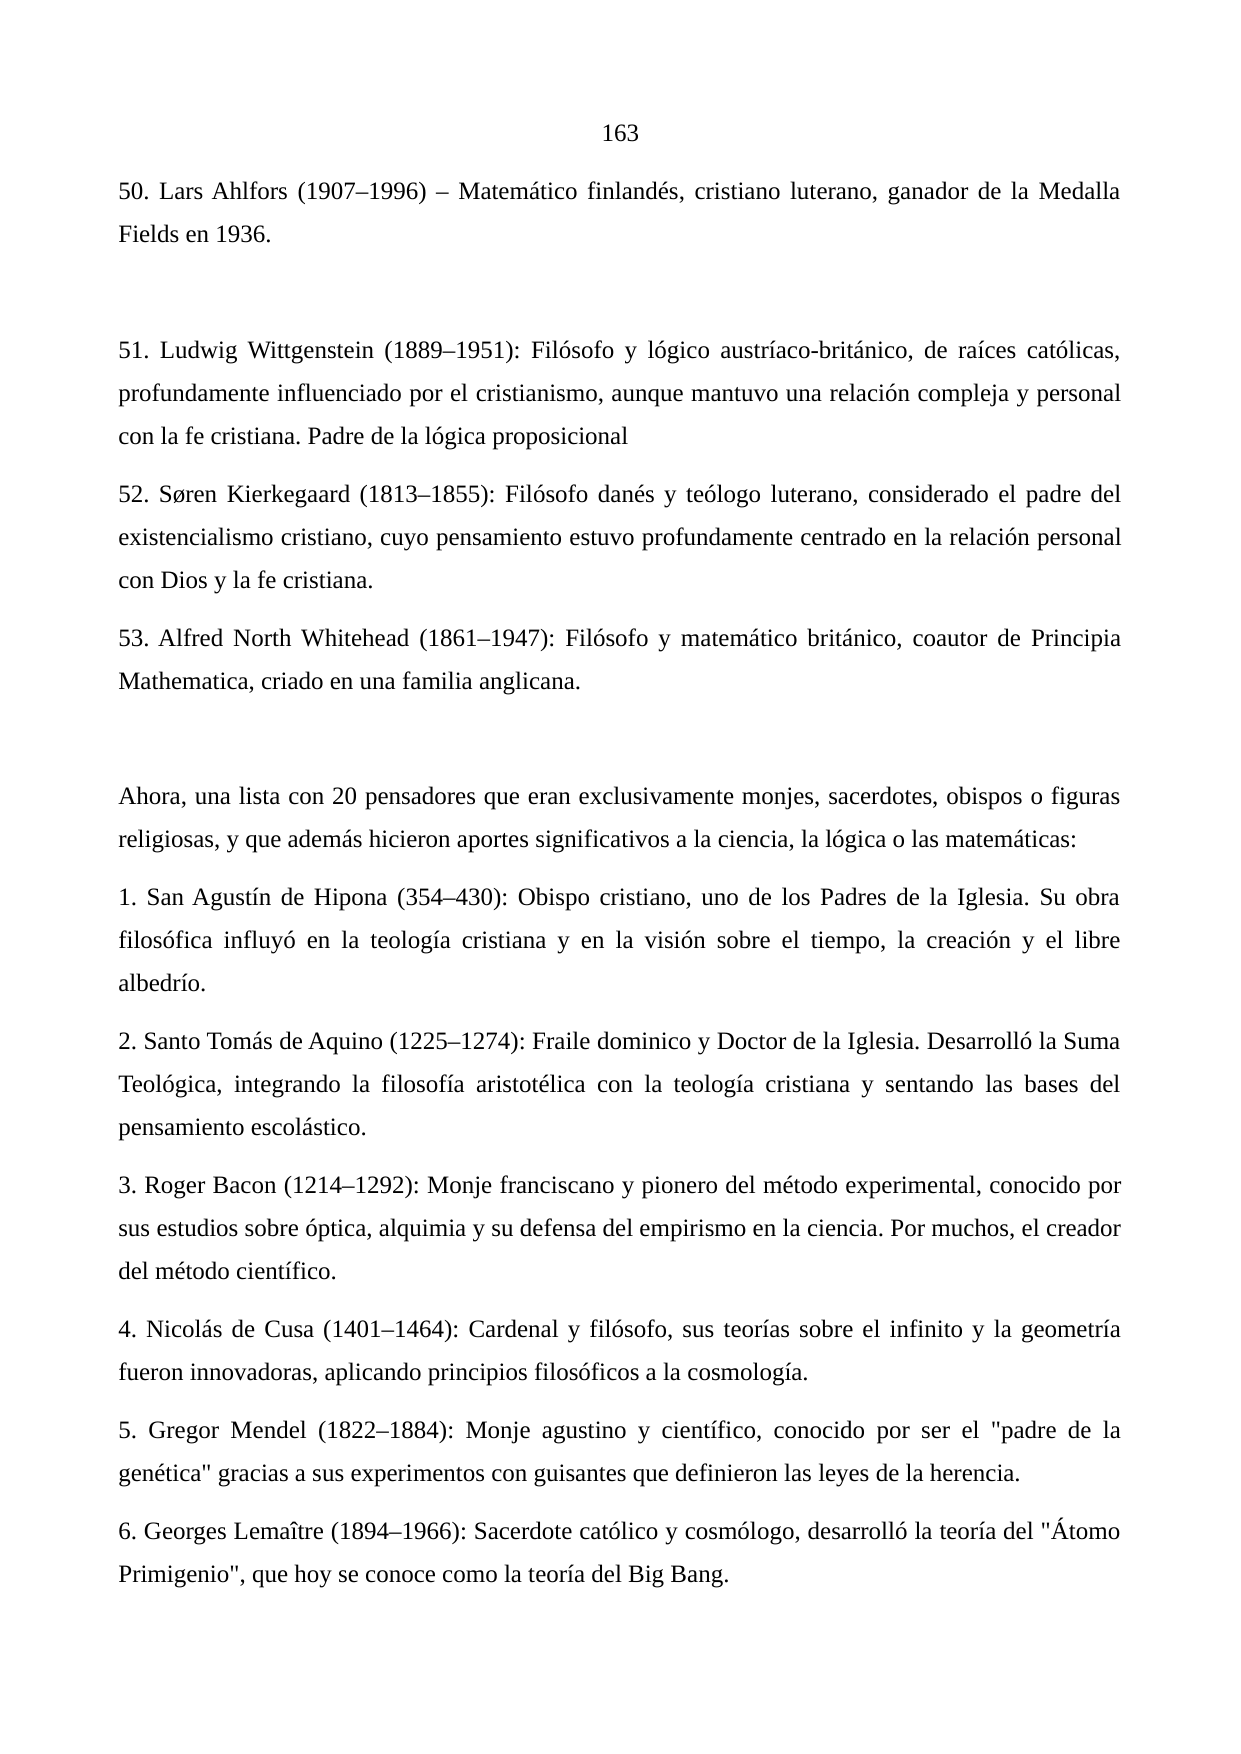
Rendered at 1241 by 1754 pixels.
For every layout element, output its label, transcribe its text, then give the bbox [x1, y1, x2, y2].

text 53. Alfred North Whitehead (1861–1947): Filósofo y matemático británico, coautor de Principia Mathematica, criado en una familia anglicana. [118, 623, 1122, 695]
text 1. San Agustín de Hipona (354–430): Obispo cristiano, uno de los Padres de la Iglesia. Su obra filosófica influyó en la teología cristiana y en la visión sobre el tiempo, la creación y el libre albedrío. [118, 882, 1122, 997]
text 52. Søren Kierkegaard (1813–1855): Filósofo danés y teólogo luterano, considerado el padre del existencialismo cristiano, cuyo pensamiento estuvo profundamente centrado en la relación personal con Dios y la fe cristiana. [118, 479, 1122, 594]
text 2. Santo Tomás de Aquino (1225–1274): Fraile dominico y Doctor de la Iglesia. Desarrolló la Suma Teológica, integrando la filosofía aristotélica con la teología cristiana y sentando las bases del pensamiento escolástico. [118, 1026, 1122, 1141]
text 6. Georges Lemaître (1894–1966): Sacerdote católico y cosmólogo, desarrolló la teoría del "Átomo Primigenio", que hoy se conoce como la teoría del Big Bang. [118, 1516, 1122, 1588]
text 5. Gregor Mendel (1822–1884): Monje agustino y científico, conocido por ser el "padre de la genética" gracias a sus experimentos con guisantes que definieron las leyes de la herencia. [118, 1415, 1122, 1487]
text 4. Nicolás de Cusa (1401–1464): Cardenal y filósofo, sus teorías sobre el infinito y la geometría fueron innovadoras, aplicando principios filosóficos a la cosmología. [118, 1314, 1122, 1386]
text 3. Roger Bacon (1214–1292): Monje franciscano y pionero del método experimental, conocido por sus estudios sobre óptica, alquimia y su defensa del empirismo en la ciencia. Por muchos, el creador del método científico. [118, 1170, 1122, 1285]
text 50. Lars Ahlfors (1907–1996) – Matemático finlandés, cristiano luterano, ganador de la Medalla Fields en 1936. [118, 176, 1122, 248]
text Ahora, una lista con 20 pensadores que eran exclusivamente monjes, sacerdotes, obispos o figuras religiosas, y que además hicieron aportes significativos a la ciencia, la lógica o las matemáticas: [118, 781, 1122, 853]
text 51. Ludwig Wittgenstein (1889–1951): Filósofo y lógico austríaco-británico, de raíces católicas, profundamente influenciado por el cristianismo, aunque mantuvo una relación compleja y personal con la fe cristiana. Padre de la lógica proposicional [118, 335, 1122, 450]
